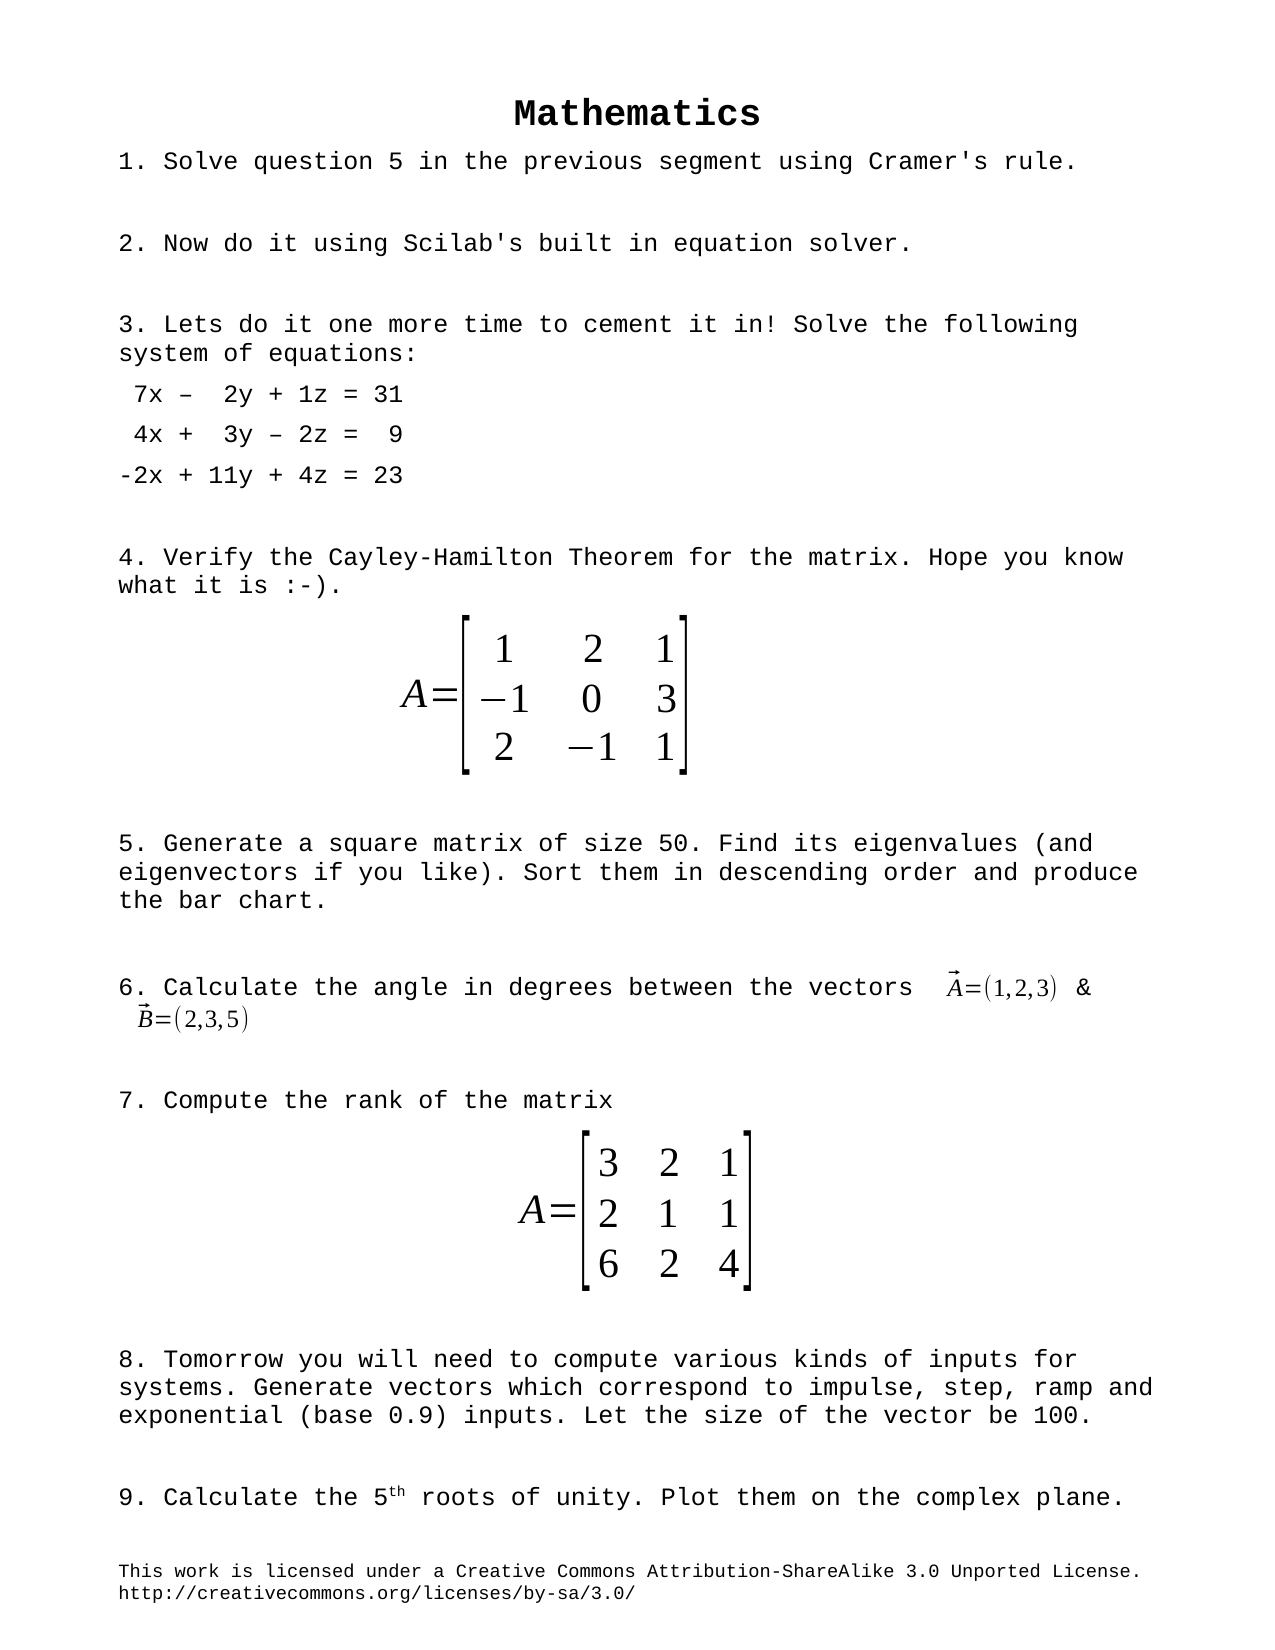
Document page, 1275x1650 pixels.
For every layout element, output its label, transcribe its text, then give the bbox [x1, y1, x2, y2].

text 1. Solve question 5 in the previous segment using Cramer's rule. [118, 149, 1157, 177]
text 4x + 3y – 2z = 9 [118, 422, 1157, 450]
text 9. Calculate the 5th roots of unity. Plot them on the complex plane. [118, 1485, 1157, 1513]
text 3. Lets do it one more time to cement it in! Solve the following system of equations: [118, 312, 1157, 369]
text 8. Tomorrow you will need to compute various kinds of inputs for systems. Generate vectors which correspond to impulse, step, ramp and exponential (base 0.9) inputs. Let the size of the vector be 100. [118, 1346, 1157, 1431]
text 4. Verify the Cayley-Hamilton Theorem for the matrix. Hope you know what it is :-). [118, 544, 1157, 601]
title Mathematics [118, 94, 1157, 136]
text 5. Generate a square matrix of size 50. Find its eigenvalues (and eigenvectors if you like). Sort them in descending order and produce the bar chart. [118, 831, 1157, 916]
text 6. Calculate the angle in degrees between the vectors & [118, 969, 1157, 1034]
text 7x – 2y + 1z = 31 [118, 381, 1157, 409]
text 7. Compute the rank of the matrix [118, 1088, 1157, 1116]
text 2. Now do it using Scilab's built in equation solver. [118, 230, 1157, 259]
text -2x + 11y + 4z = 23 [118, 463, 1157, 491]
